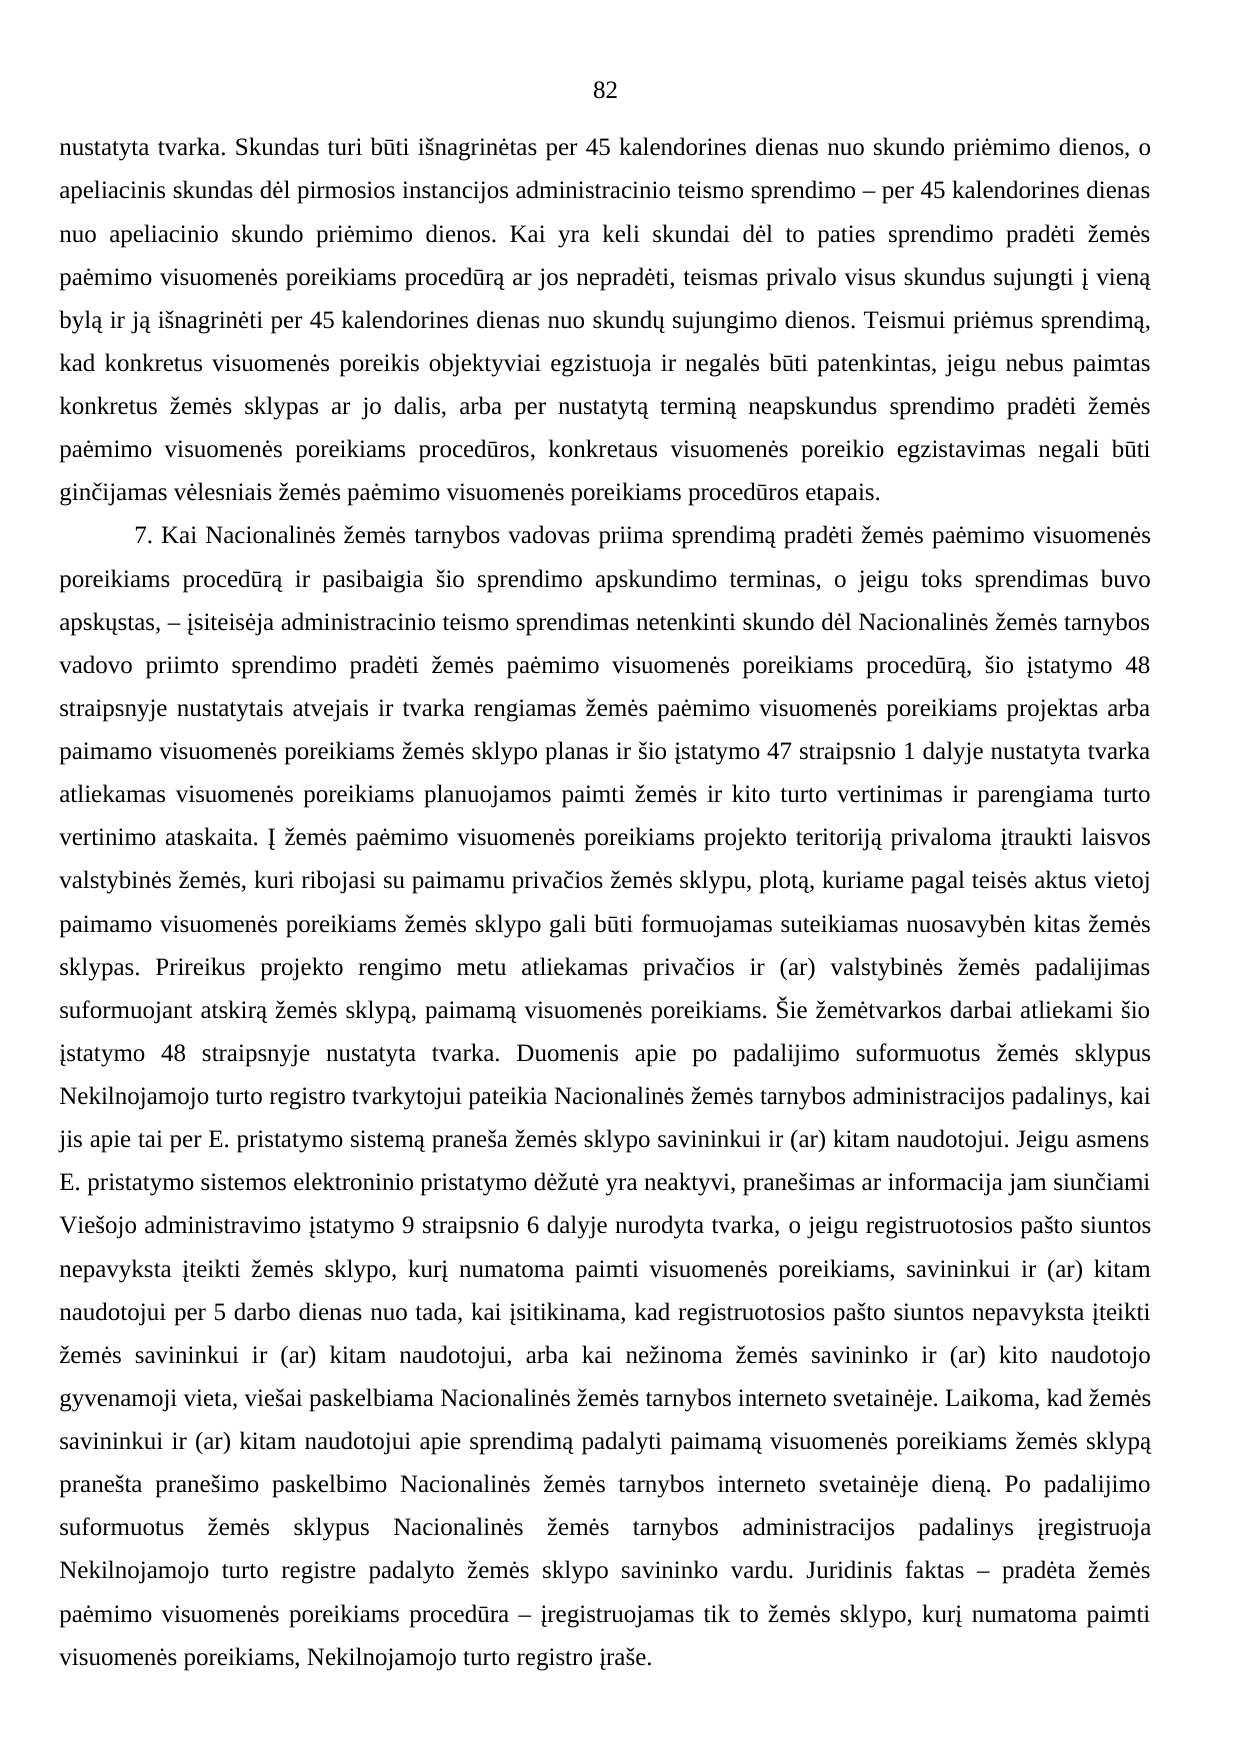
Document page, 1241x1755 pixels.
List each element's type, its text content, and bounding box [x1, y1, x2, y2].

text 7. Kai Nacionalinės žemės tarnybos vadovas priima sprendimą pradėti žemės paėmimo visuomenės poreikiams procedūrą ir pasibaigia šio sprendimo apskundimo terminas, o jeigu toks sprendimas buvo apskųstas, – įsiteisėja administracinio teismo sprendimas netenkinti skundo dėl Nacionalinės žemės tarnybos vadovo priimto sprendimo pradėti žemės paėmimo visuomenės poreikiams procedūrą, šio įstatymo 48 straipsnyje nustatytais atvejais ir tvarka rengiamas žemės paėmimo visuomenės poreikiams projektas arba paimamo visuomenės poreikiams žemės sklypo planas ir šio įstatymo 47 straipsnio 1 dalyje nustatyta tvarka atliekamas visuomenės poreikiams planuojamos paimti žemės ir kito turto vertinimas ir parengiama turto vertinimo ataskaita. Į žemės paėmimo visuomenės poreikiams projekto teritoriją privaloma įtraukti laisvos valstybinės žemės, kuri ribojasi su paimamu privačios žemės sklypu, plotą, kuriame pagal teisės aktus vietoj paimamo visuomenės poreikiams žemės sklypo gali būti formuojamas suteikiamas nuosavybėn kitas žemės sklypas. Prireikus projekto rengimo metu atliekamas privačios ir (ar) valstybinės žemės padalijimas suformuojant atskirą žemės sklypą, paimamą visuomenės poreikiams. Šie žemėtvarkos darbai atliekami šio įstatymo 48 straipsnyje nustatyta tvarka. Duomenis apie po padalijimo suformuotus žemės sklypus Nekilnojamojo turto registro tvarkytojui pateikia Nacionalinės žemės tarnybos administracijos padalinys, kai jis apie tai per E. pristatymo sistemą praneša žemės sklypo savininkui ir (ar) kitam naudotojui. Jeigu asmens E. pristatymo sistemos elektroninio pristatymo dėžutė yra neaktyvi, pranešimas ar informacija jam siunčiami Viešojo administravimo įstatymo 9 straipsnio 6 dalyje nurodyta tvarka, o jeigu registruotosios pašto siuntos nepavyksta įteikti žemės sklypo, kurį numatoma paimti visuomenės poreikiams, savininkui ir (ar) kitam naudotojui per 5 darbo dienas nuo tada, kai įsitikinama, kad registruotosios pašto siuntos nepavyksta įteikti žemės savininkui ir (ar) kitam naudotojui, arba kai nežinoma žemės savininko ir (ar) kito naudotojo gyvenamoji vieta, viešai paskelbiama Nacionalinės žemės tarnybos interneto svetainėje. Laikoma, kad žemės savininkui ir (ar) kitam naudotojui apie sprendimą padalyti paimamą visuomenės poreikiams žemės sklypą pranešta pranešimo paskelbimo Nacionalinės žemės tarnybos interneto svetainėje dieną. Po padalijimo suformuotus žemės sklypus Nacionalinės žemės tarnybos administracijos padalinys įregistruoja Nekilnojamojo turto registre padalyto žemės sklypo savininko vardu. Juridinis faktas – pradėta žemės paėmimo visuomenės poreikiams procedūra – įregistruojamas tik to žemės sklypo, kurį numatoma paimti visuomenės poreikiams, Nekilnojamojo turto registro įraše. [59, 521, 1152, 1671]
text nustatyta tvarka. Skundas turi būti išnagrinėtas per 45 kalendorines dienas nuo skundo priėmimo dienos, o apeliacinis skundas dėl pirmosios instancijos administracinio teismo sprendimo – per 45 kalendorines dienas nuo apeliacinio skundo priėmimo dienos. Kai yra keli skundai dėl to paties sprendimo pradėti žemės paėmimo visuomenės poreikiams procedūrą ar jos nepradėti, teismas privalo visus skundus sujungti į vieną bylą ir ją išnagrinėti per 45 kalendorines dienas nuo skundų sujungimo dienos. Teismui priėmus sprendimą, kad konkretus visuomenės poreikis objektyviai egzistuoja ir negalės būti patenkintas, jeigu nebus paimtas konkretus žemės sklypas ar jo dalis, arba per nustatytą terminą neapskundus sprendimo pradėti žemės paėmimo visuomenės poreikiams procedūros, konkretaus visuomenės poreikio egzistavimas negali būti ginčijamas vėlesniais žemės paėmimo visuomenės poreikiams procedūros etapais. [59, 132, 1152, 506]
